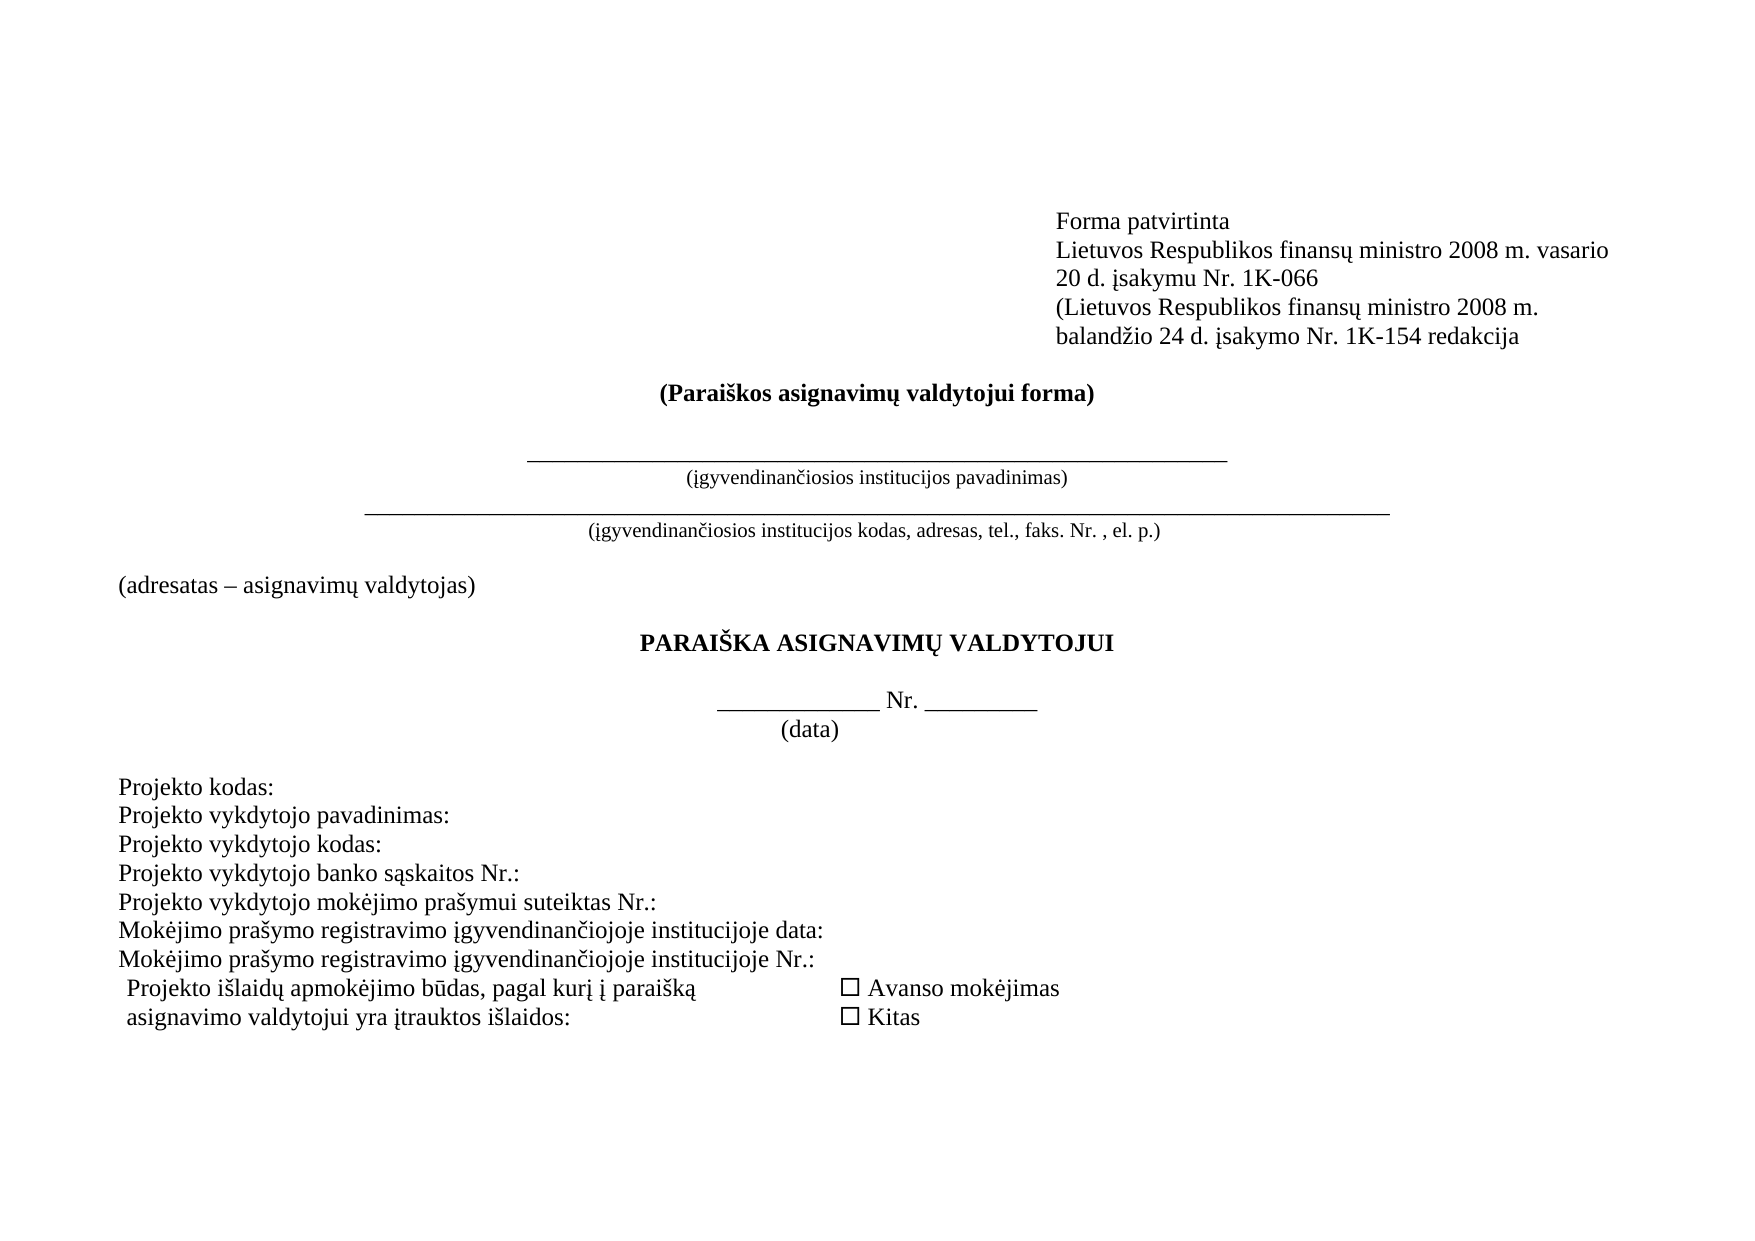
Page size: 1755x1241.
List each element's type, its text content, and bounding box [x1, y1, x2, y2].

text (adresatas – asignavimų valdytojas) [118, 570, 1636, 599]
text (įgyvendinančiosios institucijos kodas, adresas, tel., faks. Nr. , el. p.) [118, 517, 1636, 542]
text Lietuvos Respublikos finansų ministro 2008 m. vasario 20 d. įsakymu Nr. 1K-066 [1056, 235, 1636, 292]
table_cell asignavimo valdytojui yra įtrauktos išlaidos: [122, 1002, 835, 1030]
text Projekto vykdytojo kodas: [118, 829, 1636, 858]
text _____________ Nr. _________ [118, 685, 1636, 714]
text PARAIŠKA ASIGNAVIMŲ VALDYTOJUI [118, 628, 1636, 657]
text __________________________________________________________________________________ [118, 489, 1636, 517]
table_header [] Avanso mokėjimas [835, 973, 1624, 1002]
text Projekto vykdytojo mokėjimo prašymui suteiktas Nr.: [118, 887, 1636, 915]
text Projekto vykdytojo pavadinimas: [118, 800, 1636, 829]
text Projekto vykdytojo banko sąskaitos Nr.: [118, 858, 1636, 887]
table_cell [] Kitas [835, 1002, 1624, 1030]
text (data) [118, 714, 1636, 743]
text (įgyvendinančiosios institucijos pavadinimas) [118, 465, 1636, 489]
text Mokėjimo prašymo registravimo įgyvendinančiojoje institucijoje data: [118, 915, 1636, 944]
text ________________________________________________________ [118, 436, 1636, 465]
text Forma patvirtinta [1056, 206, 1636, 235]
text (Paraiškos asignavimų valdytojui forma) [118, 378, 1636, 407]
text Projekto kodas: [118, 772, 1636, 800]
text (Lietuvos Respublikos finansų ministro 2008 m. balandžio 24 d. įsakymo Nr. 1K-154 redakcija [1056, 292, 1636, 350]
table_header Projekto išlaidų apmokėjimo būdas, pagal kurį į paraišką [122, 973, 835, 1002]
text Mokėjimo prašymo registravimo įgyvendinančiojoje institucijoje Nr.: [118, 944, 1636, 973]
